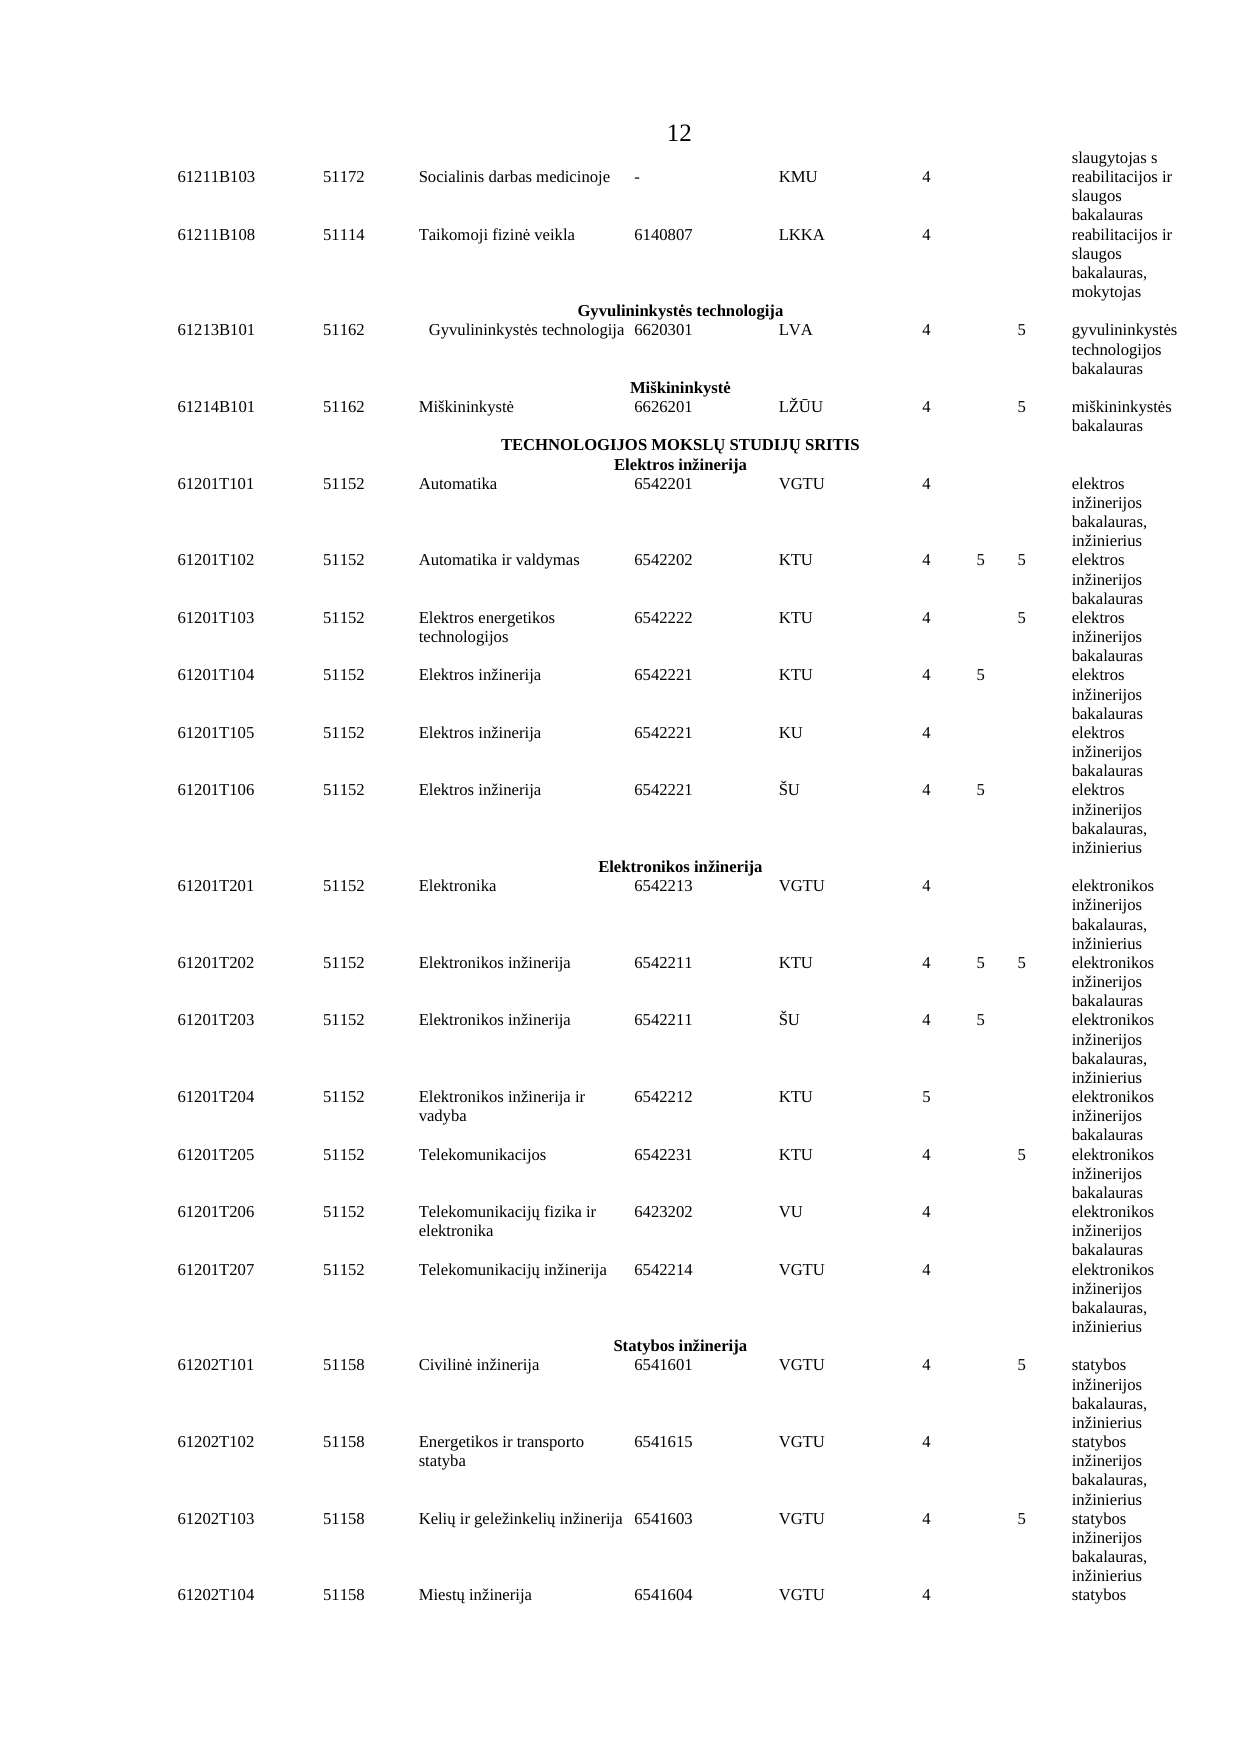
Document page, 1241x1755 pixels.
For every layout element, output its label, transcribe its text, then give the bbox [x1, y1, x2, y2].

table_cell 6620301 [634, 320, 778, 378]
table_cell 4 [922, 723, 976, 780]
table_cell Telekomunikacijų inžinerija [419, 1259, 634, 1336]
table_cell 5 [976, 1010, 1017, 1087]
table_cell statybos inžinerijos bakalauras, inžinierius [1072, 1509, 1183, 1585]
table_cell [419, 148, 634, 167]
table_cell Elektronikos inžinerija [419, 953, 634, 1010]
table_cell 51152 [323, 550, 418, 608]
table_cell elektronikos inžinerijos bakalauras, inžinierius [1072, 876, 1183, 953]
table_cell 51158 [323, 1432, 418, 1508]
table_cell 6423202 [634, 1202, 778, 1259]
table_cell 61201T106 [177, 780, 323, 857]
table_cell elektros inžinerijos bakalauras [1072, 608, 1183, 665]
table_cell [976, 1585, 1017, 1604]
table_cell [1017, 723, 1072, 780]
table_cell VGTU [779, 1432, 922, 1508]
table_cell [976, 1509, 1017, 1585]
table_cell 61202T103 [177, 1509, 323, 1585]
table_cell [976, 1259, 1017, 1336]
table_cell 5 [1017, 1509, 1072, 1585]
table_cell 5 [1017, 320, 1072, 378]
table_cell [634, 148, 778, 167]
table_cell 51152 [323, 780, 418, 857]
table_cell reabilitacijos ir slaugos bakalauras, mokytojas [1072, 224, 1183, 301]
table_cell Elektronika [419, 876, 634, 953]
table_cell 6542211 [634, 953, 778, 1010]
table_cell Telekomunikacijos [419, 1144, 634, 1202]
table_cell slaugytojas s [1072, 148, 1183, 167]
table_cell statybos inžinerijos bakalauras, inžinierius [1072, 1355, 1183, 1432]
table_cell [976, 224, 1017, 301]
table_cell 61211B103 [177, 167, 323, 224]
table_cell 5 [1017, 1355, 1072, 1432]
table_cell Socialinis darbas medicinoje [419, 167, 634, 224]
table_cell elektros inžinerijos bakalauras, inžinierius [1072, 780, 1183, 857]
table_cell 61201T206 [177, 1202, 323, 1259]
table_cell elektros inžinerijos bakalauras [1072, 665, 1183, 723]
table_cell 6542221 [634, 780, 778, 857]
table_cell Elektronikos inžinerija ir vadyba [419, 1087, 634, 1144]
table_cell elektronikos inžinerijos bakalauras, inžinierius [1072, 1010, 1183, 1087]
table_cell 4 [922, 1202, 976, 1259]
table_cell 4 [922, 608, 976, 665]
table_cell [976, 1202, 1017, 1259]
table_cell 4 [922, 665, 976, 723]
table_cell LŽŪU [779, 397, 922, 435]
table_cell 4 [922, 1509, 976, 1585]
table_cell Automatika [419, 474, 634, 550]
table_cell elektronikos inžinerijos bakalauras [1072, 1202, 1183, 1259]
table_cell 4 [922, 953, 976, 1010]
table_cell Telekomunikacijų fizika ir elektronika [419, 1202, 634, 1259]
table_cell KTU [779, 1144, 922, 1202]
table_cell 6626201 [634, 397, 778, 435]
table_cell 5 [976, 665, 1017, 723]
table_cell 4 [922, 1144, 976, 1202]
table_cell 51152 [323, 1010, 418, 1087]
table_cell 51152 [323, 1087, 418, 1144]
table_cell KTU [779, 665, 922, 723]
table_cell elektronikos inžinerijos bakalauras [1072, 1087, 1183, 1144]
table_cell 5 [976, 550, 1017, 608]
table_cell 5 [1017, 608, 1072, 665]
table_cell 51162 [323, 320, 418, 378]
table_cell 6542222 [634, 608, 778, 665]
table_cell [976, 167, 1017, 224]
table_cell [976, 474, 1017, 550]
table_cell LVA [779, 320, 922, 378]
table_cell Miškininkystė [177, 378, 1183, 397]
table_cell [1017, 224, 1072, 301]
table_cell [976, 320, 1017, 378]
table_cell 61201T105 [177, 723, 323, 780]
table_cell 61201T205 [177, 1144, 323, 1202]
table_cell [976, 1144, 1017, 1202]
table_cell Miškininkystė [419, 397, 634, 435]
table_cell [1017, 148, 1072, 167]
table_cell Elektros inžinerija [419, 723, 634, 780]
table_cell LKKA [779, 224, 922, 301]
table_cell 51152 [323, 723, 418, 780]
table_cell 6542231 [634, 1144, 778, 1202]
table_cell 61201T101 [177, 474, 323, 550]
table_cell 6542221 [634, 665, 778, 723]
table_cell 4 [922, 780, 976, 857]
table_cell elektros inžinerijos bakalauras [1072, 723, 1183, 780]
table_cell [976, 1432, 1017, 1508]
table_cell 51152 [323, 953, 418, 1010]
table_cell [976, 1355, 1017, 1432]
table_cell 51172 [323, 167, 418, 224]
table_cell 6542214 [634, 1259, 778, 1336]
table_cell Elektros inžinerija [177, 454, 1183, 473]
table_cell 4 [922, 1355, 976, 1432]
table_cell Taikomoji fizinė veikla [419, 224, 634, 301]
table_cell 5 [976, 953, 1017, 1010]
table_cell [1017, 1259, 1072, 1336]
table_cell Elektronikos inžinerija [419, 1010, 634, 1087]
table_cell 51152 [323, 1202, 418, 1259]
table_cell statybos inžinerijos bakalauras, inžinierius [1072, 1432, 1183, 1508]
table_cell Energetikos ir transporto statyba [419, 1432, 634, 1508]
table_cell VGTU [779, 1355, 922, 1432]
table_cell 51152 [323, 474, 418, 550]
table_cell elektronikos inžinerijos bakalauras, inžinierius [1072, 1259, 1183, 1336]
table_cell 4 [922, 167, 976, 224]
table_cell [976, 876, 1017, 953]
table_cell VGTU [779, 876, 922, 953]
table_cell 4 [922, 320, 976, 378]
table_cell 61201T203 [177, 1010, 323, 1087]
table_cell 6542202 [634, 550, 778, 608]
table_cell 4 [922, 550, 976, 608]
table_cell [1017, 1202, 1072, 1259]
table_cell 61201T207 [177, 1259, 323, 1336]
table_cell elektros inžinerijos bakalauras, inžinierius [1072, 474, 1183, 550]
table_cell 4 [922, 474, 976, 550]
table_cell 6541604 [634, 1585, 778, 1604]
table_cell 51158 [323, 1355, 418, 1432]
table_cell [779, 148, 922, 167]
table_cell 61201T201 [177, 876, 323, 953]
table_cell 4 [922, 224, 976, 301]
table_cell [1017, 876, 1072, 953]
table_cell 4 [922, 1010, 976, 1087]
table_cell TECHNOLOGIJOS MOKSLŲ STUDIJŲ SRITIS [177, 435, 1183, 454]
table_cell 5 [976, 780, 1017, 857]
table_cell Civilinė inžinerija [419, 1355, 634, 1432]
table_cell VU [779, 1202, 922, 1259]
table_cell KTU [779, 953, 922, 1010]
table_cell 4 [922, 876, 976, 953]
table_cell Elektros inžinerija [419, 665, 634, 723]
table_cell 51152 [323, 665, 418, 723]
table_cell 51152 [323, 1259, 418, 1336]
table_cell 51152 [323, 876, 418, 953]
table_cell Elektronikos inžinerija [177, 857, 1183, 876]
table_cell [976, 1087, 1017, 1144]
table_cell 61202T101 [177, 1355, 323, 1432]
table_cell Statybos inžinerija [177, 1336, 1183, 1355]
table_cell 61201T202 [177, 953, 323, 1010]
table_cell 5 [1017, 1144, 1072, 1202]
table_cell 6542221 [634, 723, 778, 780]
table_cell 51162 [323, 397, 418, 435]
table_cell 5 [1017, 550, 1072, 608]
table_cell 5 [922, 1087, 976, 1144]
table_cell [922, 148, 976, 167]
table_cell 4 [922, 1259, 976, 1336]
table_cell [1017, 1010, 1072, 1087]
table_cell 61202T102 [177, 1432, 323, 1508]
table_cell VGTU [779, 474, 922, 550]
table_cell 61201T103 [177, 608, 323, 665]
table_cell Automatika ir valdymas [419, 550, 634, 608]
table_cell 51114 [323, 224, 418, 301]
table_cell 5 [1017, 397, 1072, 435]
table_cell elektronikos inžinerijos bakalauras [1072, 953, 1183, 1010]
table_cell ŠU [779, 1010, 922, 1087]
table_cell Miestų inžinerija [419, 1585, 634, 1604]
table_cell Gyvulininkystės technologija [177, 301, 1183, 320]
table_cell elektros inžinerijos bakalauras [1072, 550, 1183, 608]
table_cell 4 [922, 397, 976, 435]
table_cell [976, 608, 1017, 665]
table_cell KMU [779, 167, 922, 224]
table_cell Elektros energetikos technologijos [419, 608, 634, 665]
table_cell 4 [922, 1585, 976, 1604]
table_cell [976, 148, 1017, 167]
table_cell 51152 [323, 608, 418, 665]
table_cell 51152 [323, 1144, 418, 1202]
table_cell Elektros inžinerija [419, 780, 634, 857]
table_cell 6541615 [634, 1432, 778, 1508]
table_cell [1017, 474, 1072, 550]
table_cell 61201T102 [177, 550, 323, 608]
table_cell [1017, 665, 1072, 723]
table_cell 6542213 [634, 876, 778, 953]
table_cell KU [779, 723, 922, 780]
table_cell miškininkystės bakalauras [1072, 397, 1183, 435]
table_cell 51158 [323, 1585, 418, 1604]
table_cell [1017, 780, 1072, 857]
table_cell KTU [779, 608, 922, 665]
table_cell VGTU [779, 1585, 922, 1604]
table_cell [976, 397, 1017, 435]
table_cell 6541603 [634, 1509, 778, 1585]
table_cell gyvulininkystės technologijos bakalauras [1072, 320, 1183, 378]
table_cell 6140807 [634, 224, 778, 301]
table_cell 61213B101 [177, 320, 323, 378]
table_cell 6542212 [634, 1087, 778, 1144]
table_cell ŠU [779, 780, 922, 857]
table_cell [1017, 1432, 1072, 1508]
table_cell 6542201 [634, 474, 778, 550]
table_cell 61211B108 [177, 224, 323, 301]
table_cell [177, 148, 323, 167]
table_cell - [634, 167, 778, 224]
table_cell 6541601 [634, 1355, 778, 1432]
table_cell reabilitacijos ir slaugos bakalauras [1072, 167, 1183, 224]
table_cell elektronikos inžinerijos bakalauras [1072, 1144, 1183, 1202]
table_cell Gyvulininkystės technologija [419, 320, 634, 378]
table_cell Kelių ir geležinkelių inžinerija [419, 1509, 634, 1585]
table_cell 51158 [323, 1509, 418, 1585]
table_cell KTU [779, 550, 922, 608]
table_cell VGTU [779, 1509, 922, 1585]
table_cell 5 [1017, 953, 1072, 1010]
table_cell 61214B101 [177, 397, 323, 435]
table_cell 6542211 [634, 1010, 778, 1087]
table_cell 61201T204 [177, 1087, 323, 1144]
table_cell [323, 148, 418, 167]
table_cell 4 [922, 1432, 976, 1508]
table_cell KTU [779, 1087, 922, 1144]
table_cell [1017, 167, 1072, 224]
table_cell 61202T104 [177, 1585, 323, 1604]
table_cell [976, 723, 1017, 780]
table_cell statybos [1072, 1585, 1183, 1604]
table_cell [1017, 1585, 1072, 1604]
table_cell 61201T104 [177, 665, 323, 723]
table_cell [1017, 1087, 1072, 1144]
table_cell VGTU [779, 1259, 922, 1336]
